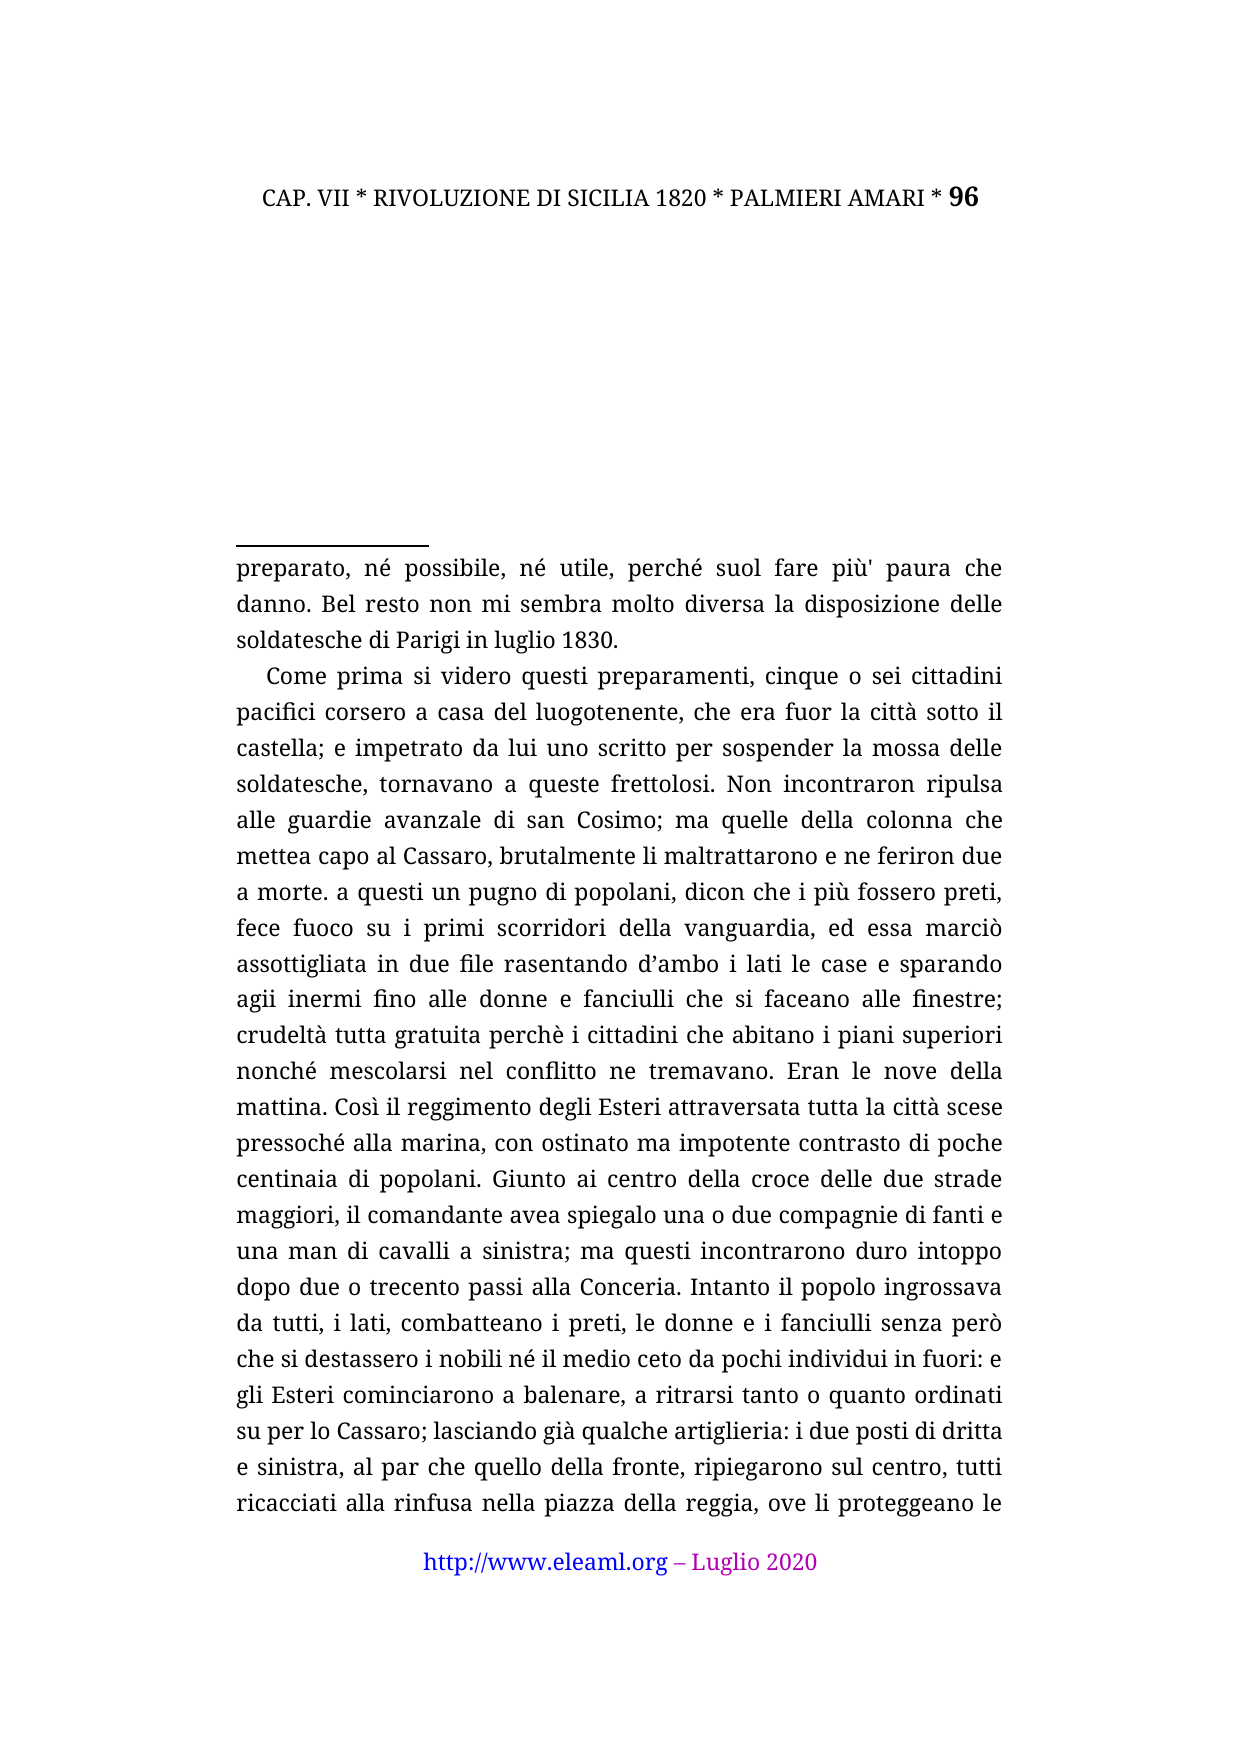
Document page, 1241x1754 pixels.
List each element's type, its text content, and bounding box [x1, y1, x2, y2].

text Come prima si videro questi preparamenti, cinque o sei cittadini pacifici corsero a casa del luogotenente, che era fuor la città sotto il castella; e impetrato da lui uno scritto per sospender la mossa delle soldatesche, tornavano a queste frettolosi. Non incontraron ripulsa alle guardie avanzale di san Cosimo; ma quelle della colonna che mettea capo al Cassaro, brutalmente li maltrattarono e ne feriron due a morte. a questi un pugno di popolani, dicon che i più fossero preti, fece fuoco su i primi scorridori della vanguardia, ed essa marciò assottigliata in due file rasentando d’ambo i lati le case e sparando agii inermi fino alle donne e fanciulli che si faceano alle finestre; crudeltà tutta gratuita perchè i cittadini che abitano i piani superiori nonché mescolarsi nel conflitto ne tremavano. Eran le nove della mattina. Così il reggimento degli Esteri attraversata tutta la città scese pressoché alla marina, con ostinato ma impotente contrasto di poche centinaia di popolani. Giunto ai centro della croce delle due strade maggiori, il comandante avea spiegalo una o due compagnie di fanti e una man di cavalli a sinistra; ma questi incontrarono duro intoppo dopo due o trecento passi alla Conceria. Intanto il popolo ingrossava da tutti, i lati, combatteano i preti, le donne e i fanciulli senza però che si destassero i nobili né il medio ceto da pochi individui in fuori: e gli Esteri cominciarono a balenare, a ritrarsi tanto o quanto ordinati su per lo Cassaro; lasciando già qualche artiglieria: i due posti di dritta e sinistra, al par che quello della fronte, ripiegarono sul centro, tutti ricacciati alla rinfusa nella piazza della reggia, ove li proteggeano le [236, 660, 1004, 1518]
text preparato, né possibile, né utile, perché suol fare più' paura che danno. Bel resto non mi sembra molto diversa la disposizione delle soldatesche di Parigi in luglio 1830. [236, 552, 1004, 655]
